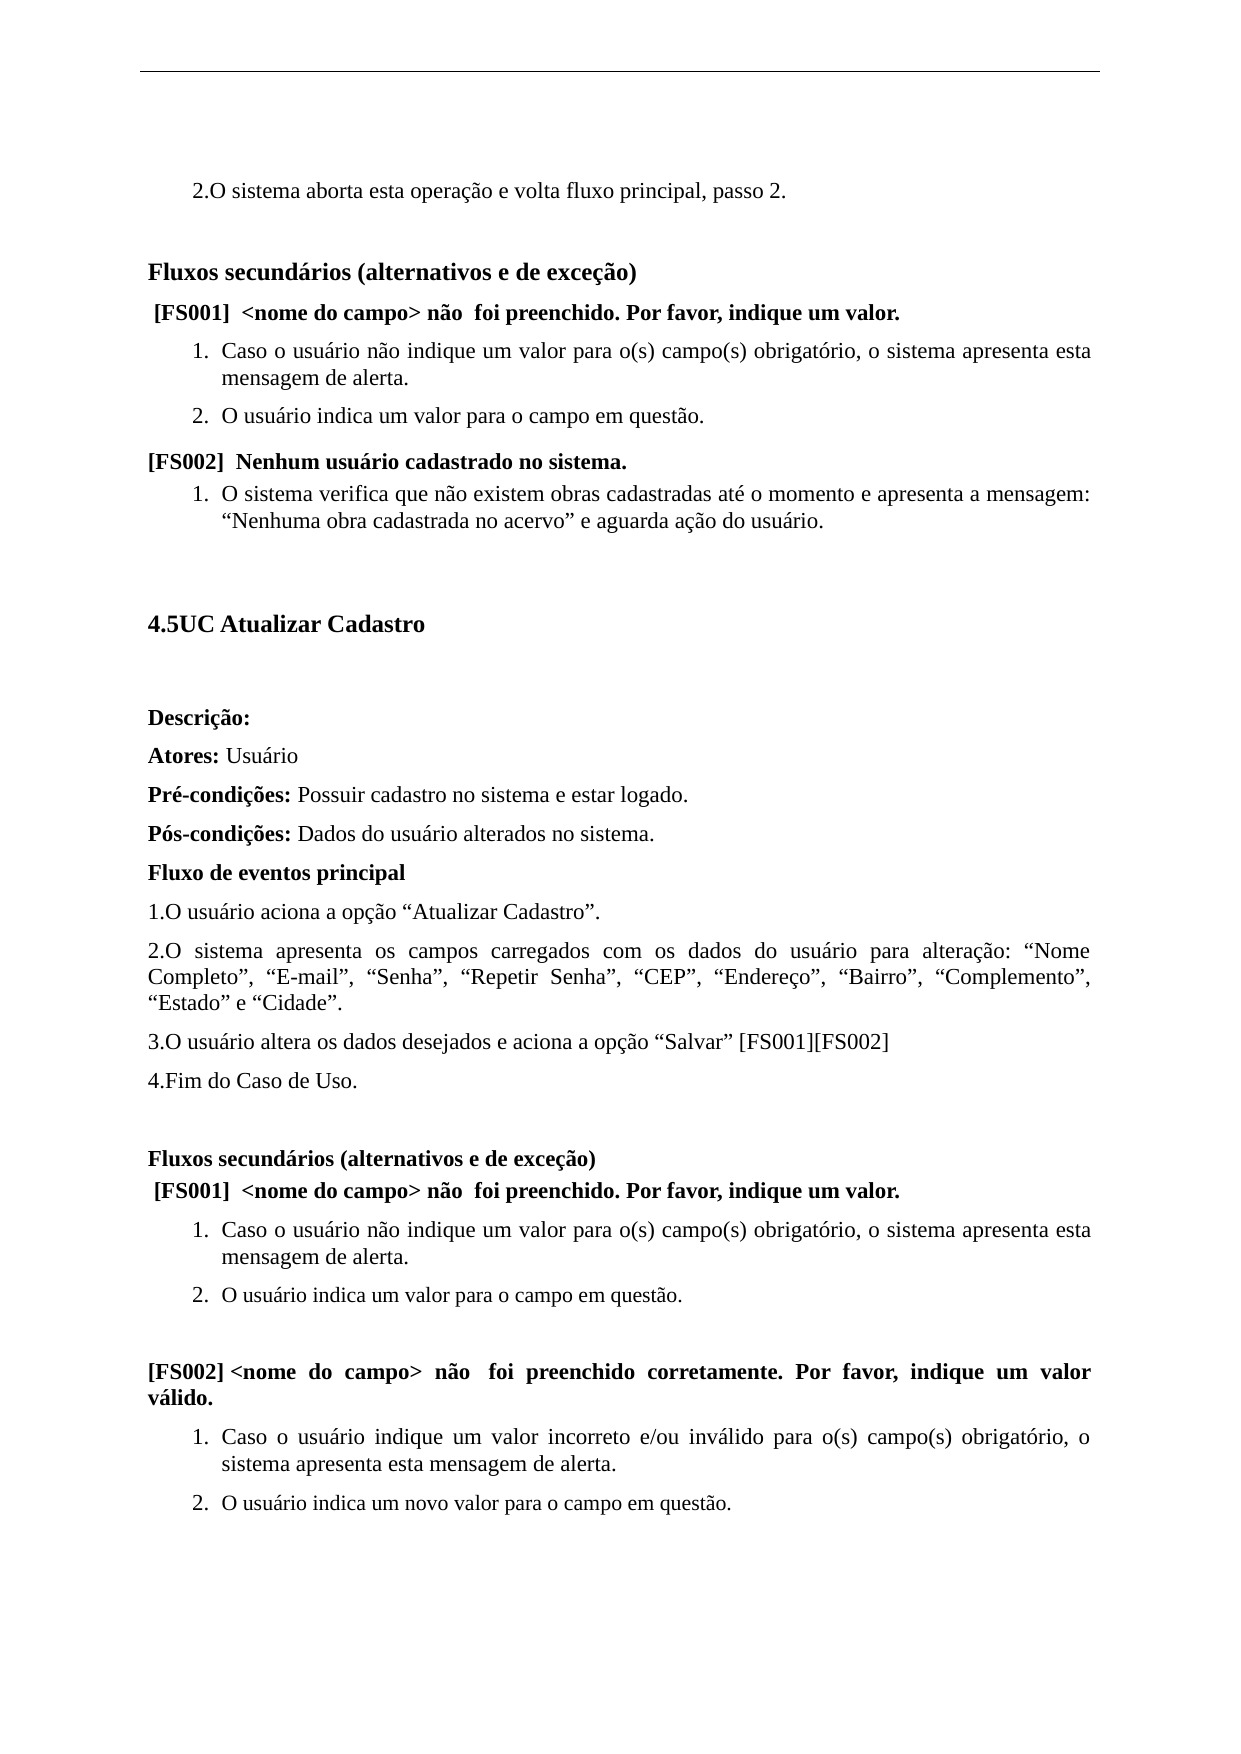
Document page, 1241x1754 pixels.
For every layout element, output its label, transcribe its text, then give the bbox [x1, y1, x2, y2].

text [FS002] <nome do campo> não foi preenchido corretamente. Por favor, indique um valor válido. [148, 1358, 1092, 1411]
text Atores: Usuário [148, 742, 1092, 769]
list Fim do Caso de Uso. [148, 1067, 1092, 1093]
list Caso o usuário indique um valor incorreto e/ou inválido para o(s) campo(s) obrigatório, o sistema apresenta esta mensagem de alerta. [192, 1423, 1092, 1476]
list O usuário aciona a opção “Atualizar Cadastro”. [148, 898, 1092, 924]
text Fluxos secundários (alternativos e de exceção) [148, 257, 1092, 286]
list Caso o usuário não indique um valor para o(s) campo(s) obrigatório, o sistema apresenta esta mensagem de alerta. [192, 337, 1092, 390]
text Descrição: [148, 704, 1092, 730]
text [FS001] <nome do campo> não foi preenchido. Por favor, indique um valor. [148, 298, 1092, 325]
list O usuário indica um valor para o campo em questão. [192, 403, 1092, 429]
text Fluxos secundários (alternativos e de exceção) [148, 1145, 1092, 1171]
list Caso o usuário não indique um valor para o(s) campo(s) obrigatório, o sistema apresenta esta mensagem de alerta. [192, 1216, 1092, 1269]
list O sistema aborta esta operação e volta fluxo principal, passo 2. [192, 177, 1092, 203]
text [FS001] <nome do campo> não foi preenchido. Por favor, indique um valor. [148, 1177, 1092, 1204]
list O usuário altera os dados desejados e aciona a opção “Salvar” [FS001][FS002] [148, 1028, 1092, 1055]
list O sistema apresenta os campos carregados com os dados do usuário para alteração: “Nome Completo”, “E-mail”, “Senha”, “Repetir Senha”, “CEP”, “Endereço”, “Bairro”, “Complemento”, “Estado” e “Cidade”. [148, 937, 1092, 1016]
subtitle UC Atualizar Cadastro [148, 609, 1092, 638]
text Pós-condições: Dados do usuário alterados no sistema. [148, 820, 1092, 847]
list O usuário indica um novo valor para o campo em questão. [192, 1488, 1092, 1515]
list O usuário indica um valor para o campo em questão. [192, 1282, 1092, 1308]
text [FS002] Nenhum usuário cadastrado no sistema. [148, 448, 1092, 474]
text Fluxo de eventos principal [148, 859, 1092, 885]
list O sistema verifica que não existem obras cadastradas até o momento e apresenta a mensagem: “Nenhuma obra cadastrada no acervo” e aguarda ação do usuário. [192, 480, 1092, 533]
text Pré-condições: Possuir cadastro no sistema e estar logado. [148, 781, 1092, 808]
